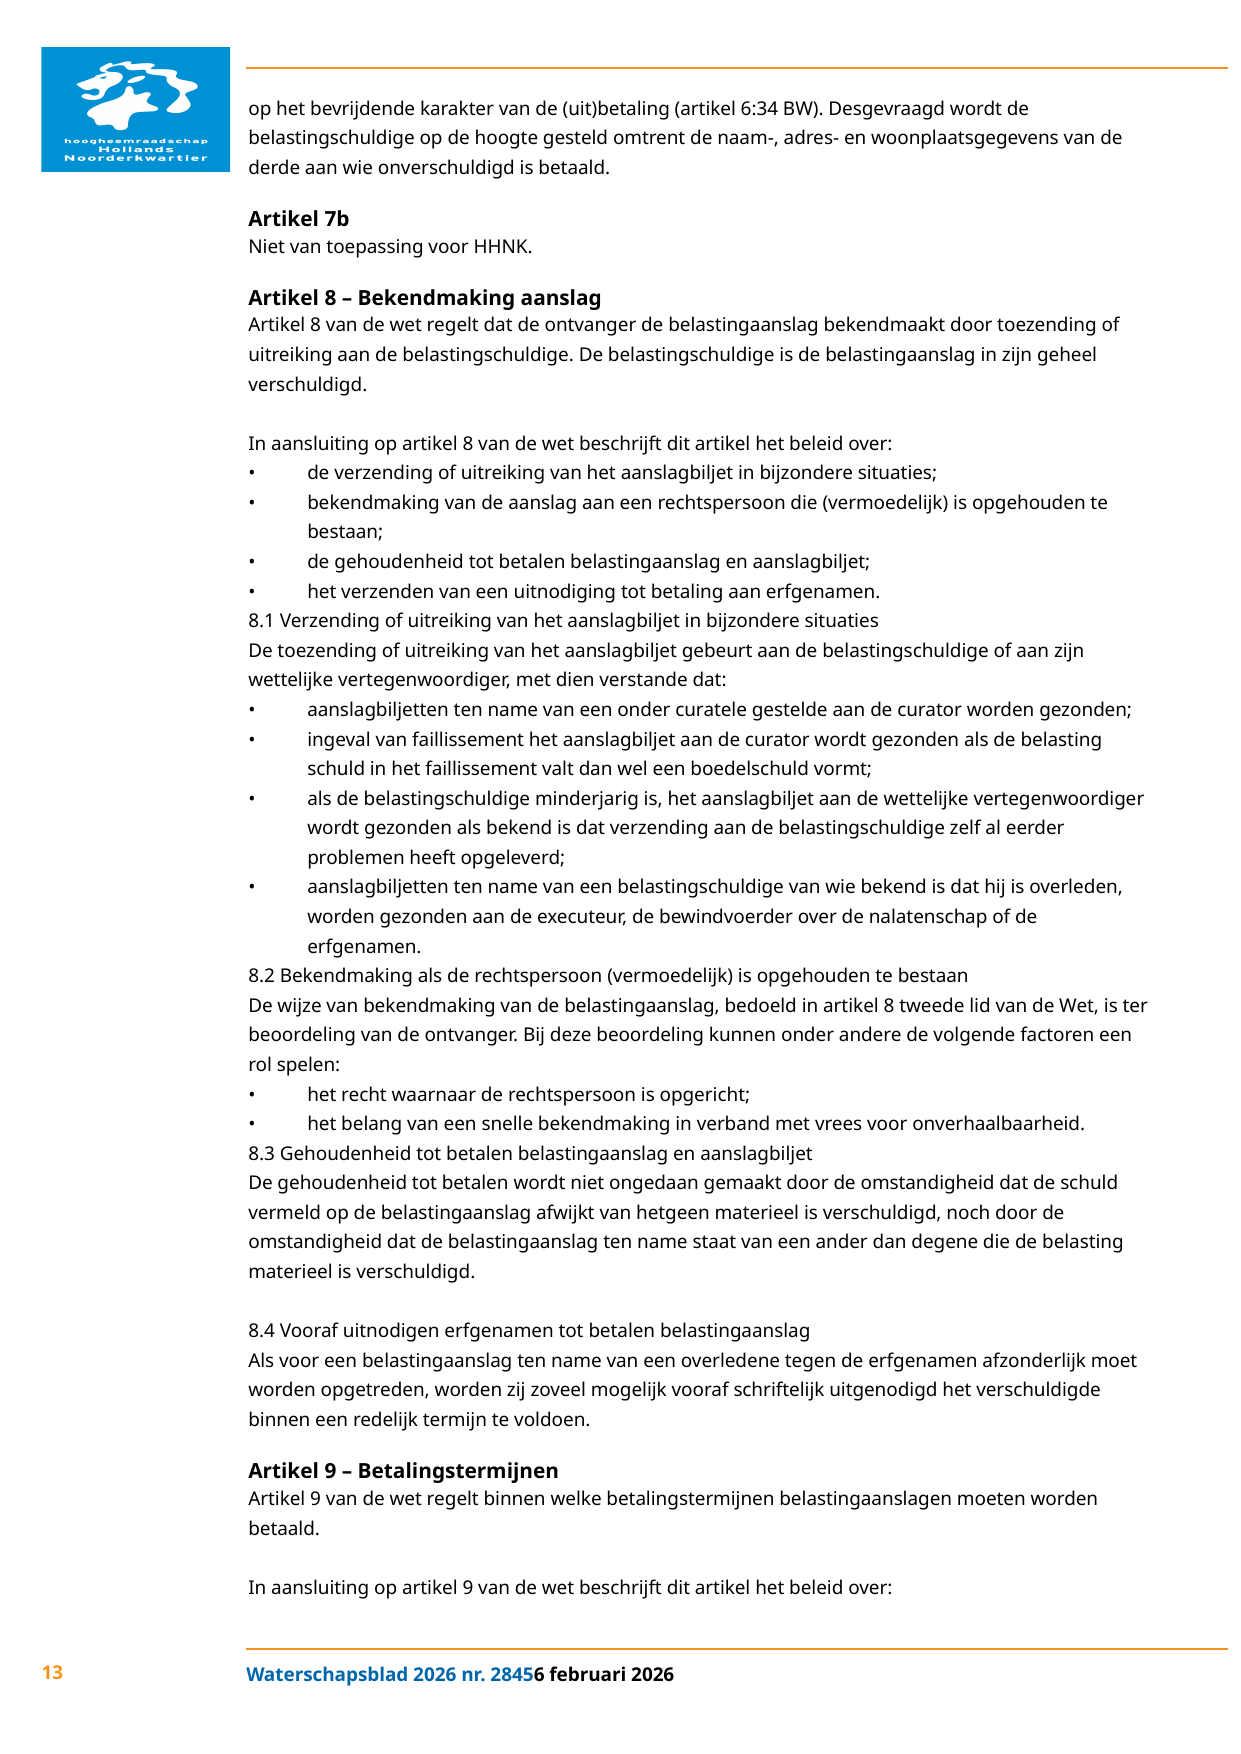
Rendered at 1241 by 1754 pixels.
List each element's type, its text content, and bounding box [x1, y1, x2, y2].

text 8.2 Bekendmaking als de rechtspersoon (vermoedelijk) is opgehouden te bestaan [248, 962, 1152, 988]
text In aansluiting op artikel 8 van de wet beschrijft dit artikel het beleid over: [248, 430, 1152, 456]
picture [78, 64, 122, 99]
text Niet van toepassing voor HHNK. [248, 233, 1152, 258]
text De wijze van bekendmaking van de belastingaanslag, bedoeld in artikel 8 tweede lid van de Wet, is ter beoordeling van de ontvanger. Bij deze beoordeling kunnen onder andere de volgende factoren een rol spelen: [248, 992, 1152, 1077]
text Artikel 8 van de wet regelt dat de ontvanger de belastingaanslag bekendmaakt door toezending of uitreiking aan de belastingschuldige. De belastingschuldige is de belastingaanslag in zijn geheel verschuldigd. [248, 312, 1152, 397]
text De toezending of uitreiking van het aanslagbiljet gebeurt aan de belastingschuldige of aan zijn wettelijke vertegenwoordiger, met dien verstande dat: [248, 637, 1152, 692]
list bekendmaking van de aanslag aan een rechtspersoon die (vermoedelijk) is opgehouden te bestaan; [248, 489, 1152, 544]
list de gehoudenheid tot betalen belastingaanslag en aanslagbiljet; [248, 548, 1152, 574]
list het recht waarnaar de rechtspersoon is opgericht; [248, 1081, 1152, 1107]
list de verzending of uitreiking van het aanslagbiljet in bijzondere situaties; [248, 459, 1152, 485]
picture [129, 76, 144, 82]
list aanslagbiljetten ten name van een onder curatele gestelde aan de curator worden gezonden; [248, 696, 1152, 722]
text Artikel 8 – Bekendmaking aanslag [248, 283, 1152, 312]
text Artikel 7b [248, 204, 1152, 233]
text 8.4 Vooraf uitnodigen erfgenamen tot betalen belastingaanslag [248, 1317, 1152, 1343]
text op het bevrijdende karakter van de (uit)betaling (artikel 6:34 BW). Desgevraagd wordt de belastingschuldige op de hoogte gesteld omtrent de naam-, adres- en woonplaatsgegevens van de derde aan wie onverschuldigd is betaald. [248, 95, 1152, 180]
text Als voor een belastingaanslag ten name van een overledene tegen de erfgenamen afzonderlijk moet worden opgetreden, worden zij zoveel mogelijk vooraf schriftelijk uitgenodigd het verschuldigde binnen een redelijk termijn te voldoen. [248, 1347, 1152, 1432]
list als de belastingschuldige minderjarig is, het aanslagbiljet aan de wettelijke vertegenwoordiger wordt gezonden als bekend is dat verzending aan de belastingschuldige zelf al eerder problemen heeft opgeleverd; [248, 785, 1152, 870]
text Artikel 9 – Betalingstermijnen [248, 1457, 1152, 1485]
list het belang van een snelle bekendmaking in verband met vrees voor onverhaalbaarheid. [248, 1110, 1152, 1136]
text Artikel 9 van de wet regelt binnen welke betalingstermijnen belastingaanslagen moeten worden betaald. [248, 1485, 1152, 1540]
text 8.3 Gehoudenheid tot betalen belastingaanslag en aanslagbiljet [248, 1140, 1152, 1166]
list het verzenden van een uitnodiging tot betaling aan erfgenamen. [248, 578, 1152, 604]
list ingeval van faillissement het aanslagbiljet aan de curator wordt gezonden als de belasting schuld in het faillissement valt dan wel een boedelschuld vormt; [248, 726, 1152, 781]
picture [88, 87, 157, 130]
text In aansluiting op artikel 9 van de wet beschrijft dit artikel het beleid over: [248, 1574, 1152, 1599]
picture [118, 62, 197, 112]
list aanslagbiljetten ten name van een belastingschuldige van wie bekend is dat hij is overleden, worden gezonden aan de executeur, de bewindvoerder over de nalatenschap of de erfgenamen. [248, 874, 1152, 959]
text De gehoudenheid tot betalen wordt niet ongedaan gemaakt door de omstandigheid dat de schuld vermeld op de belastingaanslag afwijkt van hetgeen materieel is verschuldigd, noch door de omstandigheid dat de belastingaanslag ten name staat van een ander dan degene die de belasting materieel is verschuldigd. [248, 1169, 1152, 1284]
text 8.1 Verzending of uitreiking van het aanslagbiljet in bijzondere situaties [248, 607, 1152, 633]
